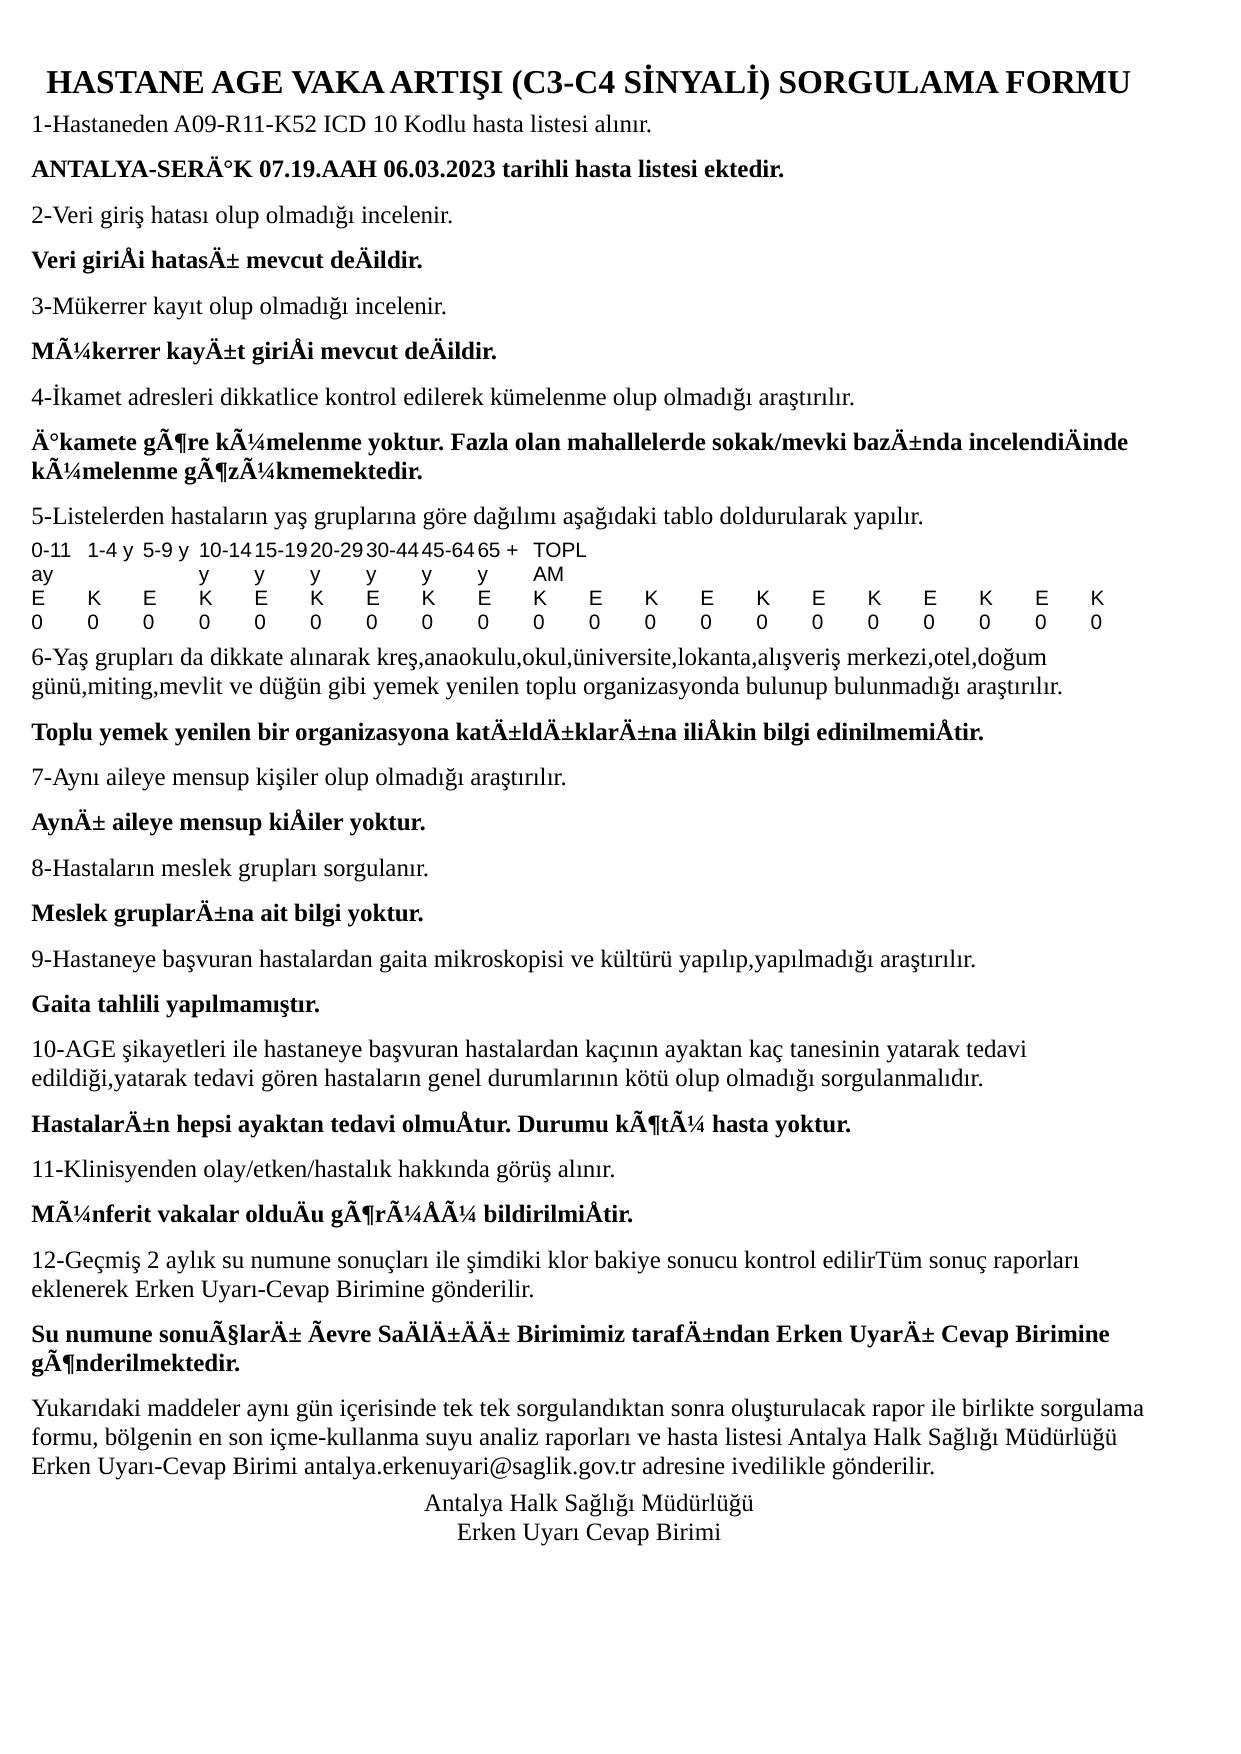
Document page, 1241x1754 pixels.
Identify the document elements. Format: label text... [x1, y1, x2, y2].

table_cell 0 [868, 610, 923, 634]
text 11-Klinisyenden olay/etken/hastalık hakkında görüş alınır. [31, 1154, 1146, 1183]
table_cell 0 [812, 610, 867, 634]
text 8-Hastaların meslek grupları sorgulanır. [31, 853, 1146, 882]
text 3-Mükerrer kayıt olup olmadığı incelenir. [31, 291, 1146, 319]
table_cell E [143, 586, 198, 610]
table_cell E [31, 586, 87, 610]
text 12-Geçmiş 2 aylık su numune sonuçları ile şimdiki klor bakiye sonucu kontrol edilirTüm sonuç raporları eklenerek Erken Uyarı-Cevap Birimine gönderilir. [31, 1245, 1146, 1302]
table_cell 0 [923, 610, 979, 634]
text 9-Hastaneye başvuran hastalardan gaita mikroskopisi ve kültürü yapılıp,yapılmadığı araştırılır. [31, 944, 1146, 972]
table_cell 0 [700, 610, 756, 634]
table_cell 0 [1090, 610, 1146, 634]
table_cell E [1035, 586, 1090, 610]
table_cell K [644, 586, 700, 610]
table_cell E [812, 586, 867, 610]
table_cell 0 [366, 610, 421, 634]
table_cell 0 [87, 610, 143, 634]
table_cell K [868, 586, 923, 610]
table_cell 0 [421, 610, 477, 634]
text AynÄ± aileye mensup kiÅiler yoktur. [31, 807, 1146, 836]
table_cell 0 [199, 610, 254, 634]
table_header TOPLAM [533, 538, 589, 586]
table_cell E [477, 586, 533, 610]
text Antalya Halk Sağlığı Müdürlüğü [31, 1488, 1146, 1517]
table_header 30-44 y [366, 538, 421, 586]
text Erken Uyarı Cevap Birimi [31, 1517, 1146, 1545]
table_header 45-64 y [421, 538, 477, 586]
text 2-Veri giriş hatası olup olmadığı incelenir. [31, 200, 1146, 229]
table_cell 0 [979, 610, 1035, 634]
text ANTALYA-SERÄ°K 07.19.AAH 06.03.2023 tarihli hasta listesi ektedir. [31, 154, 1146, 183]
text 7-Aynı aileye mensup kişiler olup olmadığı araştırılır. [31, 762, 1146, 791]
table_cell 0 [143, 610, 198, 634]
table_header 5-9 y [143, 538, 198, 586]
table_cell K [533, 586, 589, 610]
table_header 15-19 y [254, 538, 310, 586]
text 6-Yaş grupları da dikkate alınarak kreş,anaokulu,okul,üniversite,lokanta,alışveriş merkezi,otel,doğum günü,miting,mevlit ve düğün gibi yemek yenilen toplu organizasyonda bulunup bulunmadığı araştırılır. [31, 642, 1146, 700]
text Ä°kamete gÃ¶re kÃ¼melenme yoktur. Fazla olan mahallelerde sokak/mevki bazÄ±nda incelendiÄinde kÃ¼melenme gÃ¶zÃ¼kmemektedir. [31, 427, 1146, 484]
text MÃ¼kerrer kayÄ±t giriÅi mevcut deÄildir. [31, 336, 1146, 365]
table_header 1-4 y [87, 538, 143, 586]
table_cell K [1090, 586, 1146, 610]
table_cell 0 [310, 610, 366, 634]
table_cell 0 [31, 610, 87, 634]
table_cell K [310, 586, 366, 610]
text 5-Listelerden hastaların yaş gruplarına göre dağılımı aşağıdaki tablo doldurularak yapılır. [31, 501, 1146, 530]
table_cell 0 [477, 610, 533, 634]
table_cell 0 [1035, 610, 1090, 634]
text 10-AGE şikayetleri ile hastaneye başvuran hastalardan kaçının ayaktan kaç tanesinin yatarak tedavi edildiği,yatarak tedavi gören hastaların genel durumlarının kötü olup olmadığı sorgulanmalıdır. [31, 1034, 1146, 1092]
table_cell E [254, 586, 310, 610]
text Toplu yemek yenilen bir organizasyona katÄ±ldÄ±klarÄ±na iliÅkin bilgi edinilmemiÅtir. [31, 717, 1146, 745]
table_header 0-11 ay [31, 538, 87, 586]
table_cell 0 [589, 610, 644, 634]
table_cell K [756, 586, 812, 610]
table_cell E [366, 586, 421, 610]
table_cell 0 [254, 610, 310, 634]
text HASTANE AGE VAKA ARTIŞI (C3-C4 SİNYALİ) SORGULAMA FORMU [31, 62, 1146, 101]
table_header 10-14 y [199, 538, 254, 586]
text Su numune sonuÃ§larÄ± Ãevre SaÄlÄ±ÄÄ± Birimimiz tarafÄ±ndan Erken UyarÄ± Cevap Birimine gÃ¶nderilmektedir. [31, 1319, 1146, 1377]
table_cell E [923, 586, 979, 610]
text 1-Hastaneden A09-R11-K52 ICD 10 Kodlu hasta listesi alınır. [31, 109, 1146, 138]
text Meslek gruplarÄ±na ait bilgi yoktur. [31, 898, 1146, 927]
table_header 20-29 y [310, 538, 366, 586]
table_cell E [700, 586, 756, 610]
table_cell K [199, 586, 254, 610]
text Gaita tahlili yapılmamıştır. [31, 989, 1146, 1018]
text Yukarıdaki maddeler aynı gün içerisinde tek tek sorgulandıktan sonra oluşturulacak rapor ile birlikte sorgulama formu, bölgenin en son içme-kullanma suyu analiz raporları ve hasta listesi Antalya Halk Sağlığı Müdürlüğü Erken Uyarı-Cevap Birimi antalya.erkenuyari@saglik.gov.tr adresine ivedilikle gönderilir. [31, 1393, 1146, 1479]
text 4-İkamet adresleri dikkatlice kontrol edilerek kümelenme olup olmadığı araştırılır. [31, 382, 1146, 410]
table_cell E [589, 586, 644, 610]
table_cell 0 [533, 610, 589, 634]
text HastalarÄ±n hepsi ayaktan tedavi olmuÅtur. Durumu kÃ¶tÃ¼ hasta yoktur. [31, 1109, 1146, 1137]
table_cell K [979, 586, 1035, 610]
text Veri giriÅi hatasÄ± mevcut deÄildir. [31, 245, 1146, 274]
table_cell 0 [644, 610, 700, 634]
text MÃ¼nferit vakalar olduÄu gÃ¶rÃ¼ÅÃ¼ bildirilmiÅtir. [31, 1199, 1146, 1228]
table_cell K [421, 586, 477, 610]
table_cell K [87, 586, 143, 610]
table_header 65 + y [477, 538, 533, 586]
table_cell 0 [756, 610, 812, 634]
